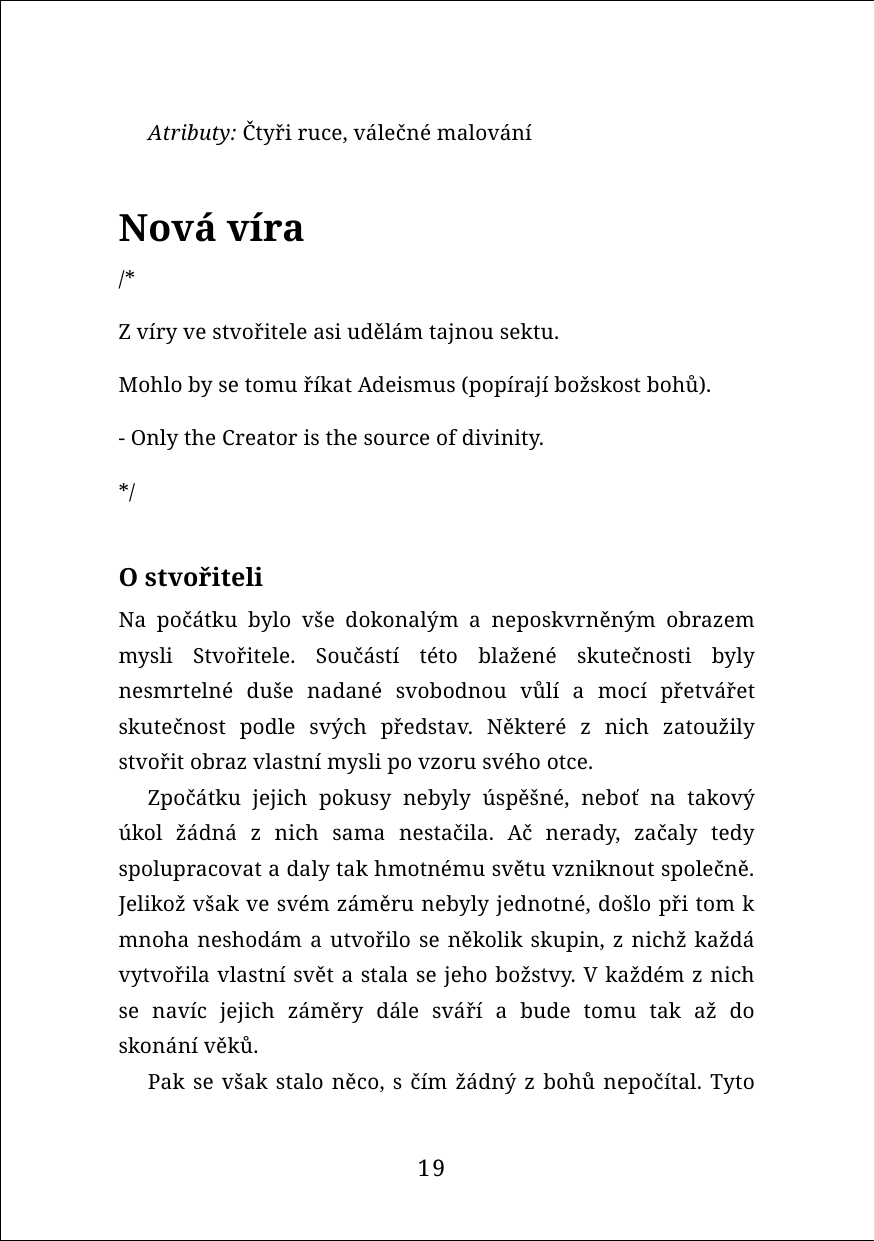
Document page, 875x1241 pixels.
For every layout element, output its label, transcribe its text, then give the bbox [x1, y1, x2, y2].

subtitle O stvořiteli [118, 559, 756, 594]
text Mohlo by se tomu říkat Adeismus (popírají božskost bohů). [118, 370, 756, 399]
text Atributy: Čtyři ruce, válečné malování [118, 118, 756, 147]
text /* [118, 264, 756, 292]
text Z víry ve stvořitele asi udělám tajnou sektu. [118, 317, 756, 346]
text */ [118, 477, 756, 505]
subtitle Nová víra [118, 201, 756, 252]
text - Only the Creator is the source of divinity. [118, 423, 756, 452]
text Na počátku bylo vše dokonalým a neposkvrněným obrazem mysli Stvořitele. Součástí této blažené skutečnosti byly nesmrtelné duše nadané svobodnou vůlí a mocí přetvářet skutečnost podle svých představ. Některé z nich zatoužily stvořit obraz vlastní mysli po vzoru svého otce. Zpočátku jejich pokusy nebyly úspěšné, neboť na takový úkol žádná z nich sama nestačila. Ač nerady, začaly tedy spolupracovat a daly tak hmotnému světu vzniknout společně. Jelikož však ve svém záměru nebyly jednotné, došlo při tom k mnoha neshodám a utvořilo se několik skupin, z nichž každá vytvořila vlastní svět a stala se jeho božstvy. V každém z nich se navíc jejich záměry dále sváří a bude tomu tak až do skonání věků. Pak se však stalo něco, s čím žádný z bohů nepočítal. Tyto [118, 605, 756, 1096]
